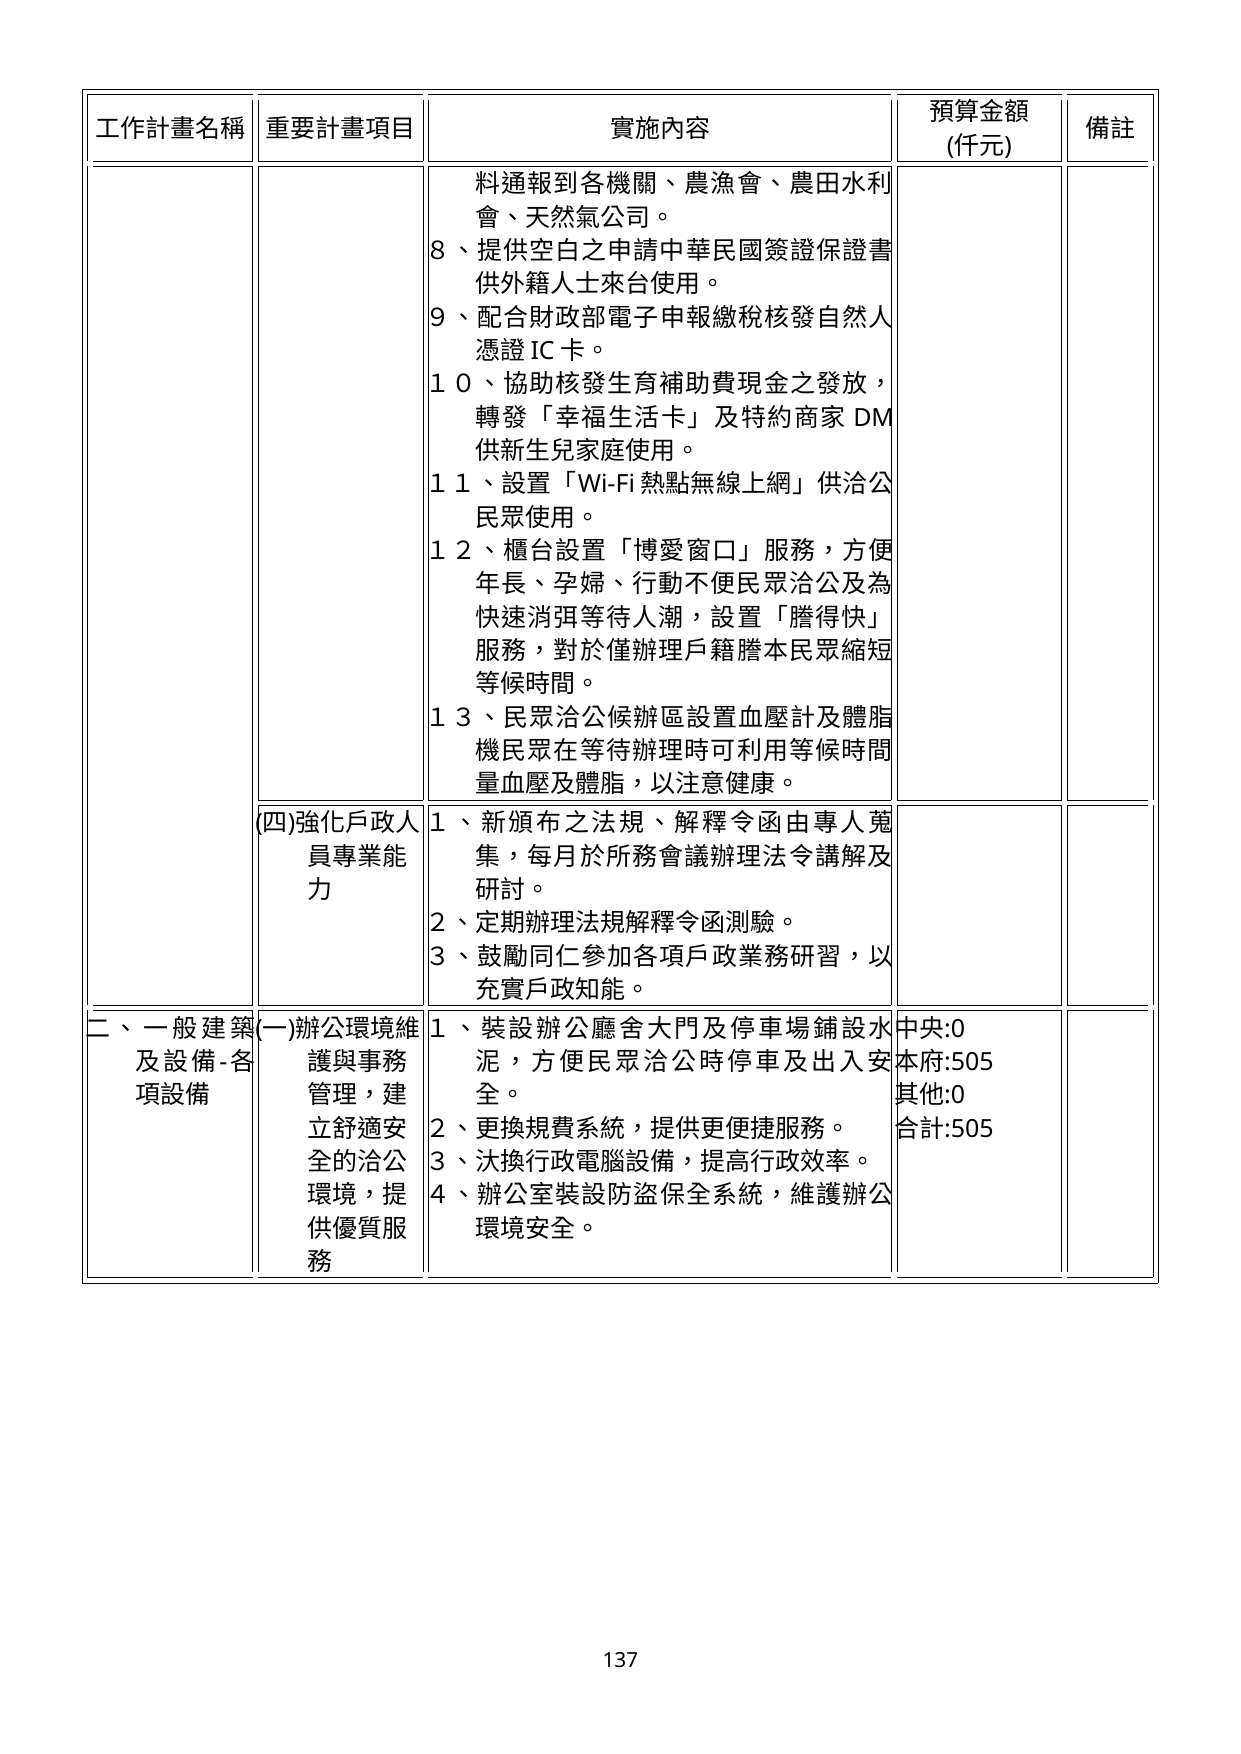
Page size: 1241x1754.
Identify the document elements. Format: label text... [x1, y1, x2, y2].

table_cell [1064, 800, 1156, 1005]
table_header 工作計畫名稱 [85, 90, 255, 161]
table_cell １、新頒布之法規、解釋令函由專人蒐集，每月於所務會議辦理法令講解及研討。 ２、定期辦理法規解釋令函測驗。 ３、鼓勵同仁參加各項戶政業務研習，以充實戶政知能。 [425, 800, 894, 1005]
table_cell [898, 167, 1061, 799]
table_cell [894, 161, 1064, 799]
table_cell [255, 161, 425, 799]
table_header 實施內容 [425, 90, 894, 161]
table_cell 中央:0 本府:505 其他:0 合計:505 [894, 1005, 1064, 1277]
table_cell [1064, 161, 1156, 799]
table_cell (四)強化戶政人員專業能力 [255, 800, 425, 1005]
table_cell (一)辦公環境維護與事務管理，建立舒適安全的洽公環境，提供優質服務 [255, 1005, 425, 1277]
table_cell [85, 161, 255, 1005]
table_header 重要計畫項目 [255, 90, 425, 161]
table_header 備註 [1064, 90, 1156, 161]
table_cell [898, 806, 1061, 1005]
table_cell 料通報到各機關、農漁會、農田水利會、天然氣公司。 ８、提供空白之申請中華民國簽證保證書供外籍人士來台使用。 ９、配合財政部電子申報繳稅核發自然人憑證IC卡。 １０、協助核發生育補助費現金之發放，轉發「幸福生活卡」及特約商家DM供新生兒家庭使用。 １１、設置「Wi-Fi熱點無線上網」供洽公民眾使用。 １２、櫃台設置「博愛窗口」服務，方便年長、孕婦、行動不便民眾洽公及為快速消弭等待人潮，設置「謄得快」服務，對於僅辦理戶籍謄本民眾縮短等候時間。 １３、民眾洽公候辦區設置血壓計及體脂機民眾在等待辦理時可利用等候時間量血壓及體脂，以注意健康。 [425, 161, 894, 799]
table_cell １、裝設辦公廳舍大門及停車場鋪設水泥，方便民眾洽公時停車及出入安全。 ２、更換規費系統，提供更便捷服務。 ３、汏換行政電腦設備，提高行政效率。 ４、辦公室裝設防盜保全系統，維護辦公環境安全。 [425, 1005, 894, 1277]
table_cell [894, 800, 1064, 1005]
table_cell [1064, 1005, 1156, 1277]
table_header 預算金額 (仟元) [894, 90, 1064, 161]
table_cell 二、一般建築及設備-各項設備 [85, 1005, 255, 1277]
